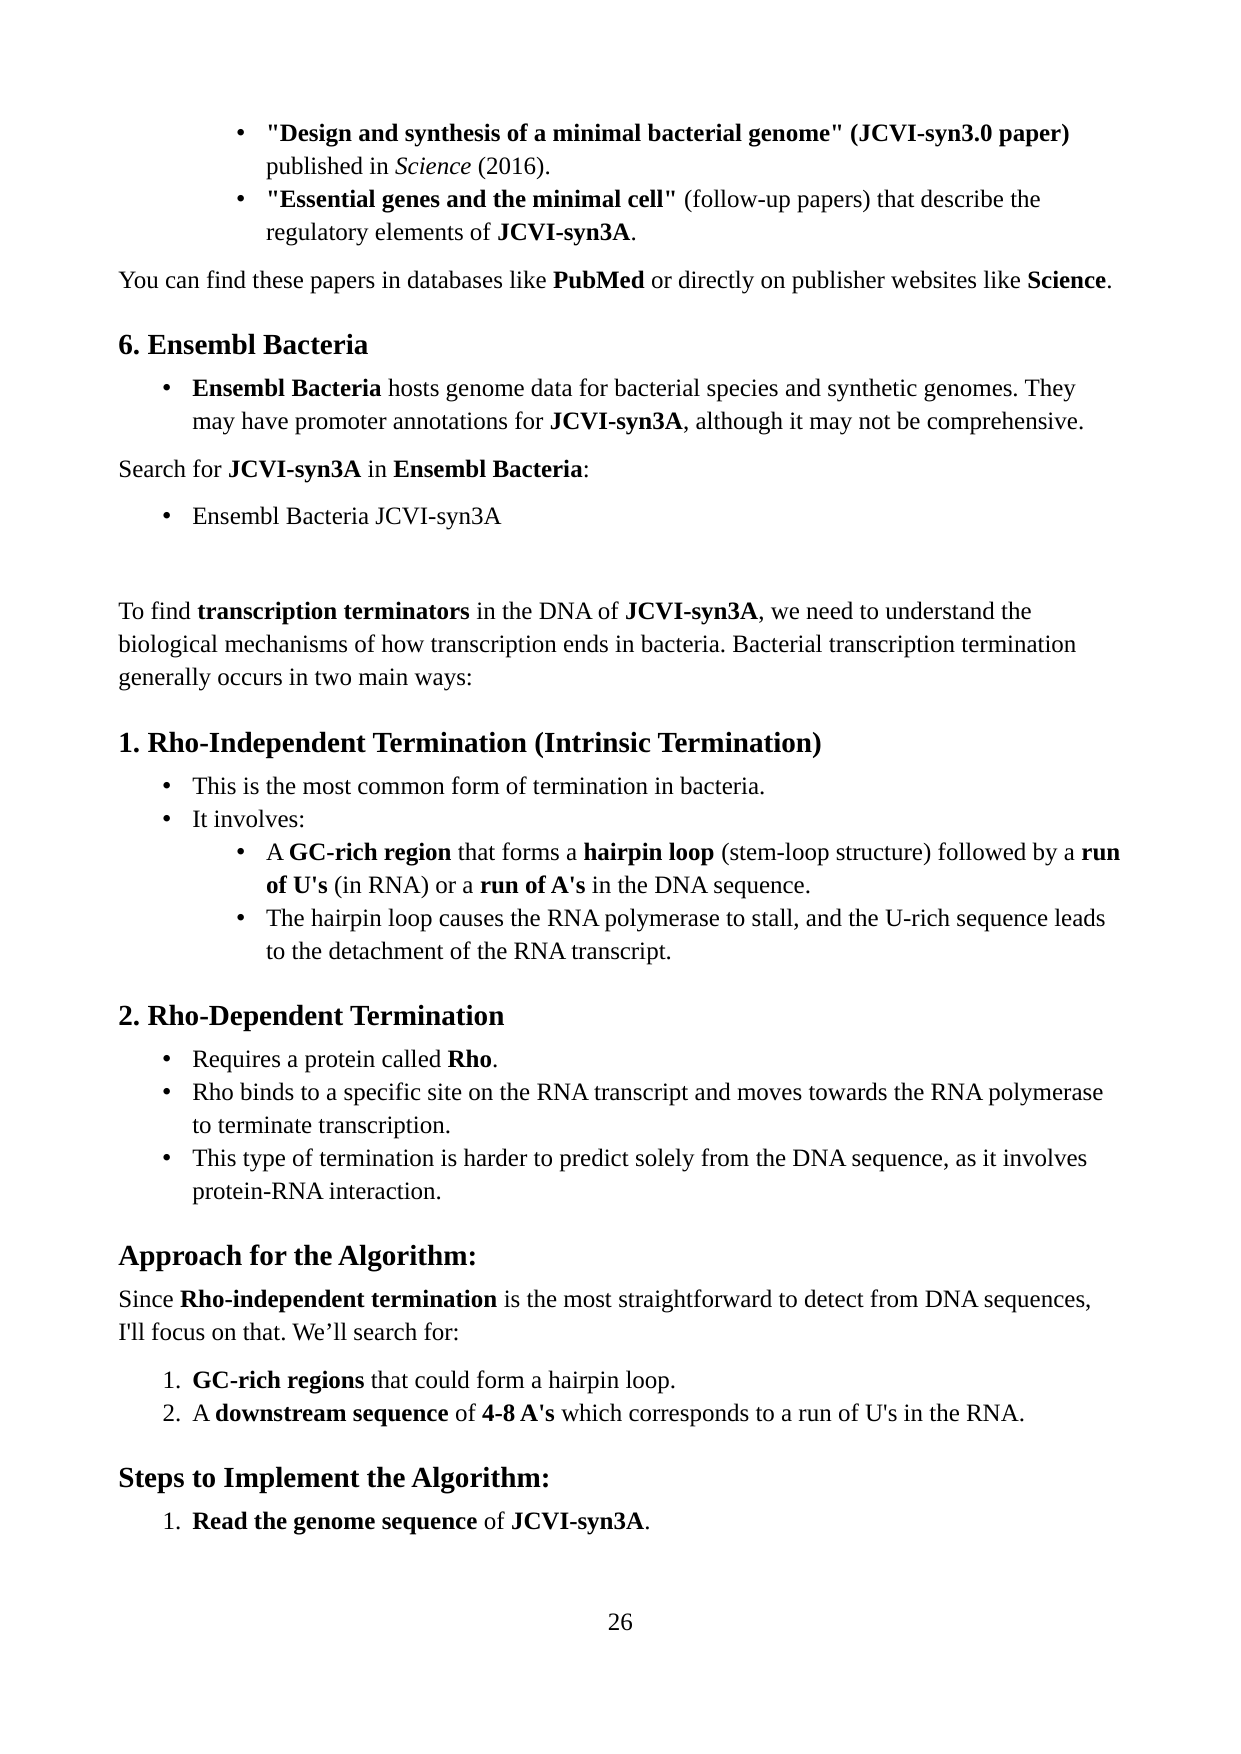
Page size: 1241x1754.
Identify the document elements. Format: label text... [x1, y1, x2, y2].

list Rho binds to a specific site on the RNA transcript and moves towards the RNA polymerase to terminate transcription. [162, 1077, 1122, 1139]
list Ensembl Bacteria hosts genome data for bacterial species and synthetic genomes. They may have promoter annotations for JCVI-syn3A, although it may not be comprehensive. [162, 373, 1122, 435]
list GC-rich regions that could form a hairpin loop. [162, 1365, 1122, 1394]
subtitle 1. Rho-Independent Termination (Intrinsic Termination) [118, 725, 1122, 758]
list This type of termination is harder to predict solely from the DNA sequence, as it involves protein-RNA interaction. [162, 1143, 1122, 1205]
text You can find these papers in databases like PubMed or directly on publisher websites like Science. [118, 265, 1122, 293]
list "Design and synthesis of a minimal bacterial genome" (JCVI-syn3.0 paper) published in Science (2016). [236, 118, 1122, 180]
list The hairpin loop causes the RNA polymerase to stall, and the U-rich sequence leads to the detachment of the RNA transcript. [236, 903, 1122, 964]
subtitle Steps to Implement the Algorithm: [118, 1460, 1122, 1494]
list A downstream sequence of 4-8 A's which corresponds to a run of U's in the RNA. [162, 1398, 1122, 1427]
list "Essential genes and the minimal cell" (follow-up papers) that describe the regulatory elements of JCVI-syn3A. [236, 184, 1122, 246]
text Since Rho-independent termination is the most straightforward to detect from DNA sequences, I'll focus on that. We’ll search for: [118, 1284, 1122, 1346]
text To find transcription terminators in the DNA of JCVI-syn3A, we need to understand the biological mechanisms of how transcription ends in bacteria. Bacterial transcription termination generally occurs in two main ways: [118, 596, 1122, 691]
list A GC-rich region that forms a hairpin loop (stem-loop structure) followed by a run of U's (in RNA) or a run of A's in the DNA sequence. [236, 837, 1122, 898]
list Requires a protein called Rho. [162, 1044, 1122, 1073]
subtitle 2. Rho-Dependent Termination [118, 998, 1122, 1032]
list Read the genome sequence of JCVI-syn3A. [162, 1506, 1122, 1535]
list It involves: [162, 804, 1122, 832]
list This is the most common form of termination in bacteria. [162, 771, 1122, 799]
subtitle 6. Ensembl Bacteria [118, 327, 1122, 361]
subtitle Approach for the Algorithm: [118, 1238, 1122, 1272]
list Ensembl Bacteria JCVI-syn3A [162, 501, 1122, 530]
text Search for JCVI-syn3A in Ensembl Bacteria: [118, 454, 1122, 482]
